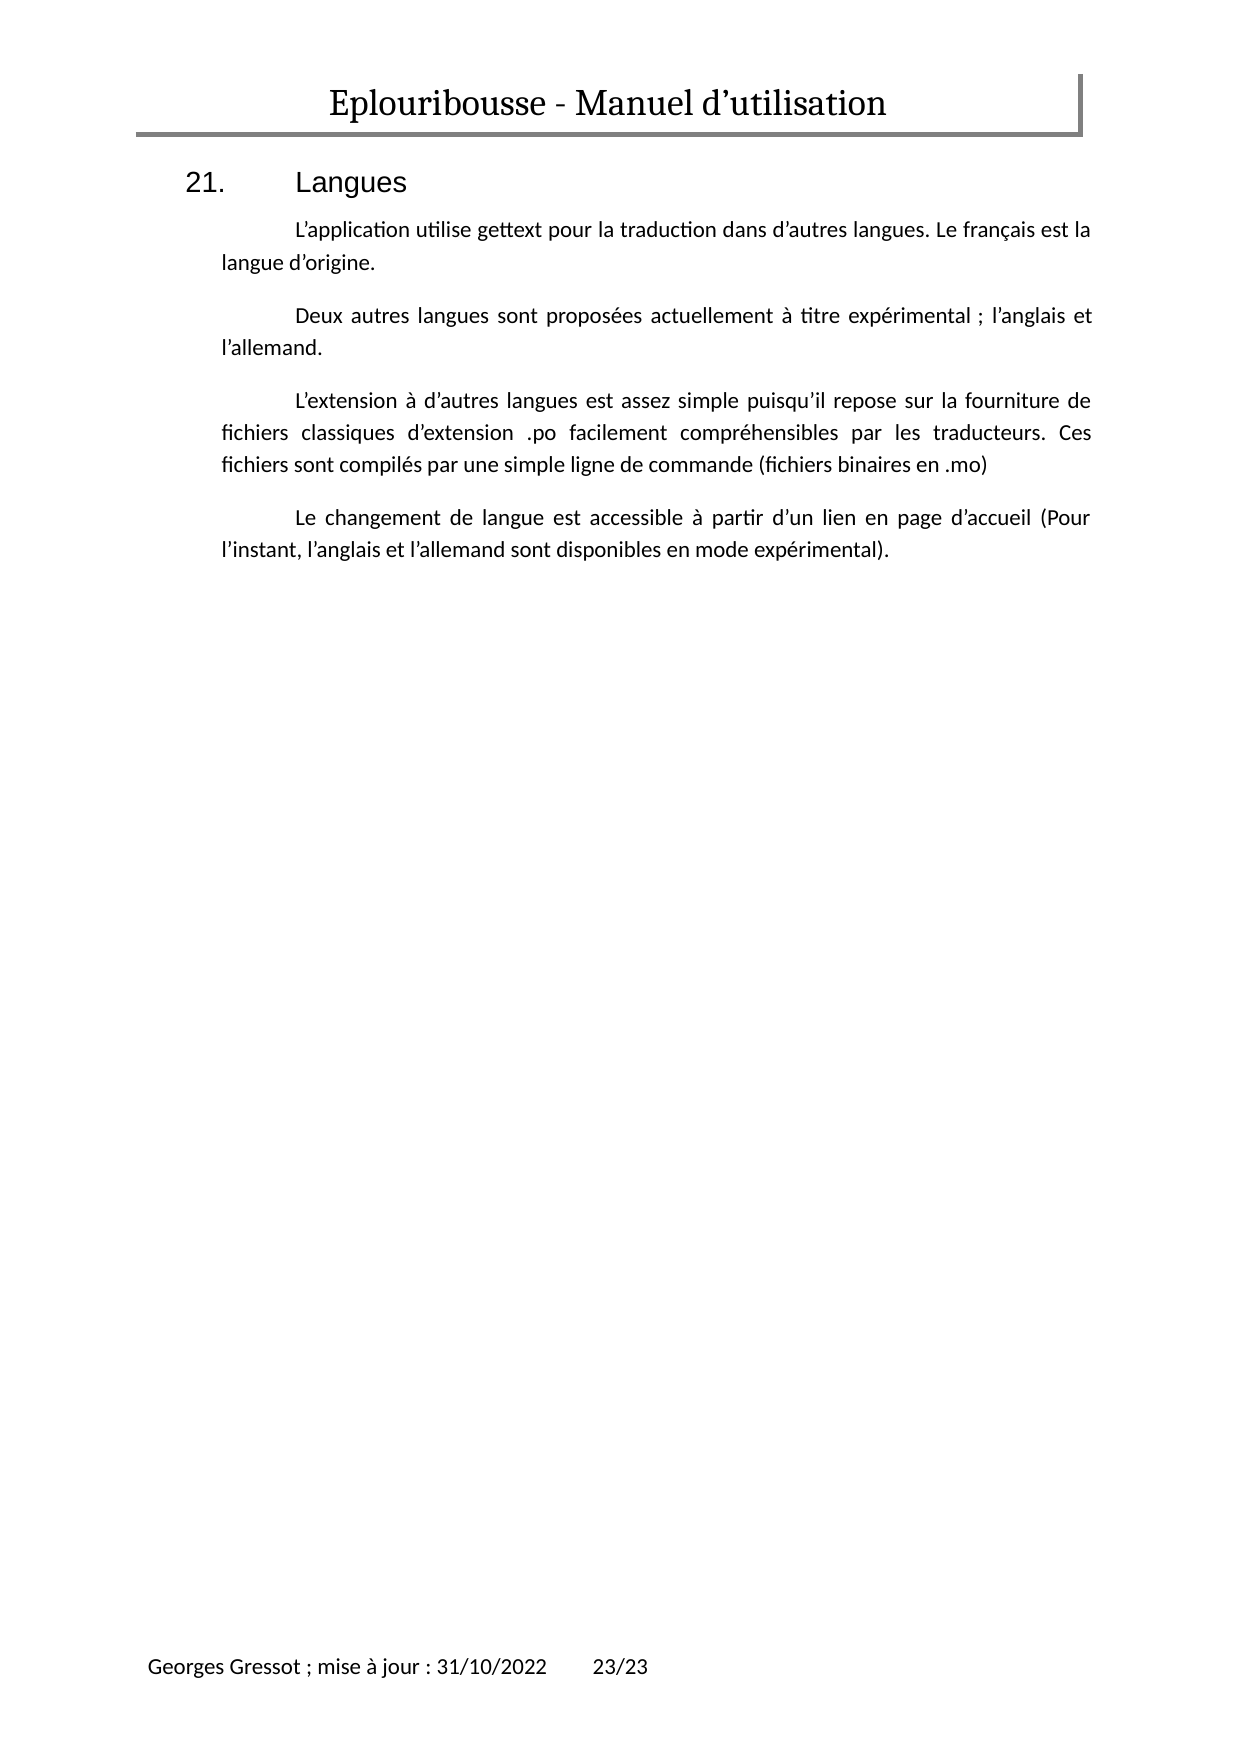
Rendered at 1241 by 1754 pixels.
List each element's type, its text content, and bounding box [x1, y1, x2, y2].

text Le changement de langue est accessible à partir d’un lien en page d’accueil (Pour l’instant, l’anglais et l’allemand sont disponibles en mode expérimental). [221, 503, 1093, 564]
subtitle Langues [185, 164, 1093, 198]
text L’extension à d’autres langues est assez simple puisqu’il repose sur la fourniture de fichiers classiques d’extension .po facilement compréhensibles par les traducteurs. Ces fichiers sont compilés par une simple ligne de commande (fichiers binaires en .mo) [221, 386, 1093, 478]
text L’application utilise gettext pour la traduction dans d’autres langues. Le français est la langue d’origine. [221, 216, 1093, 276]
text Deux autres langues sont proposées actuellement à titre expérimental ; l’anglais et l’allemand. [221, 301, 1093, 361]
